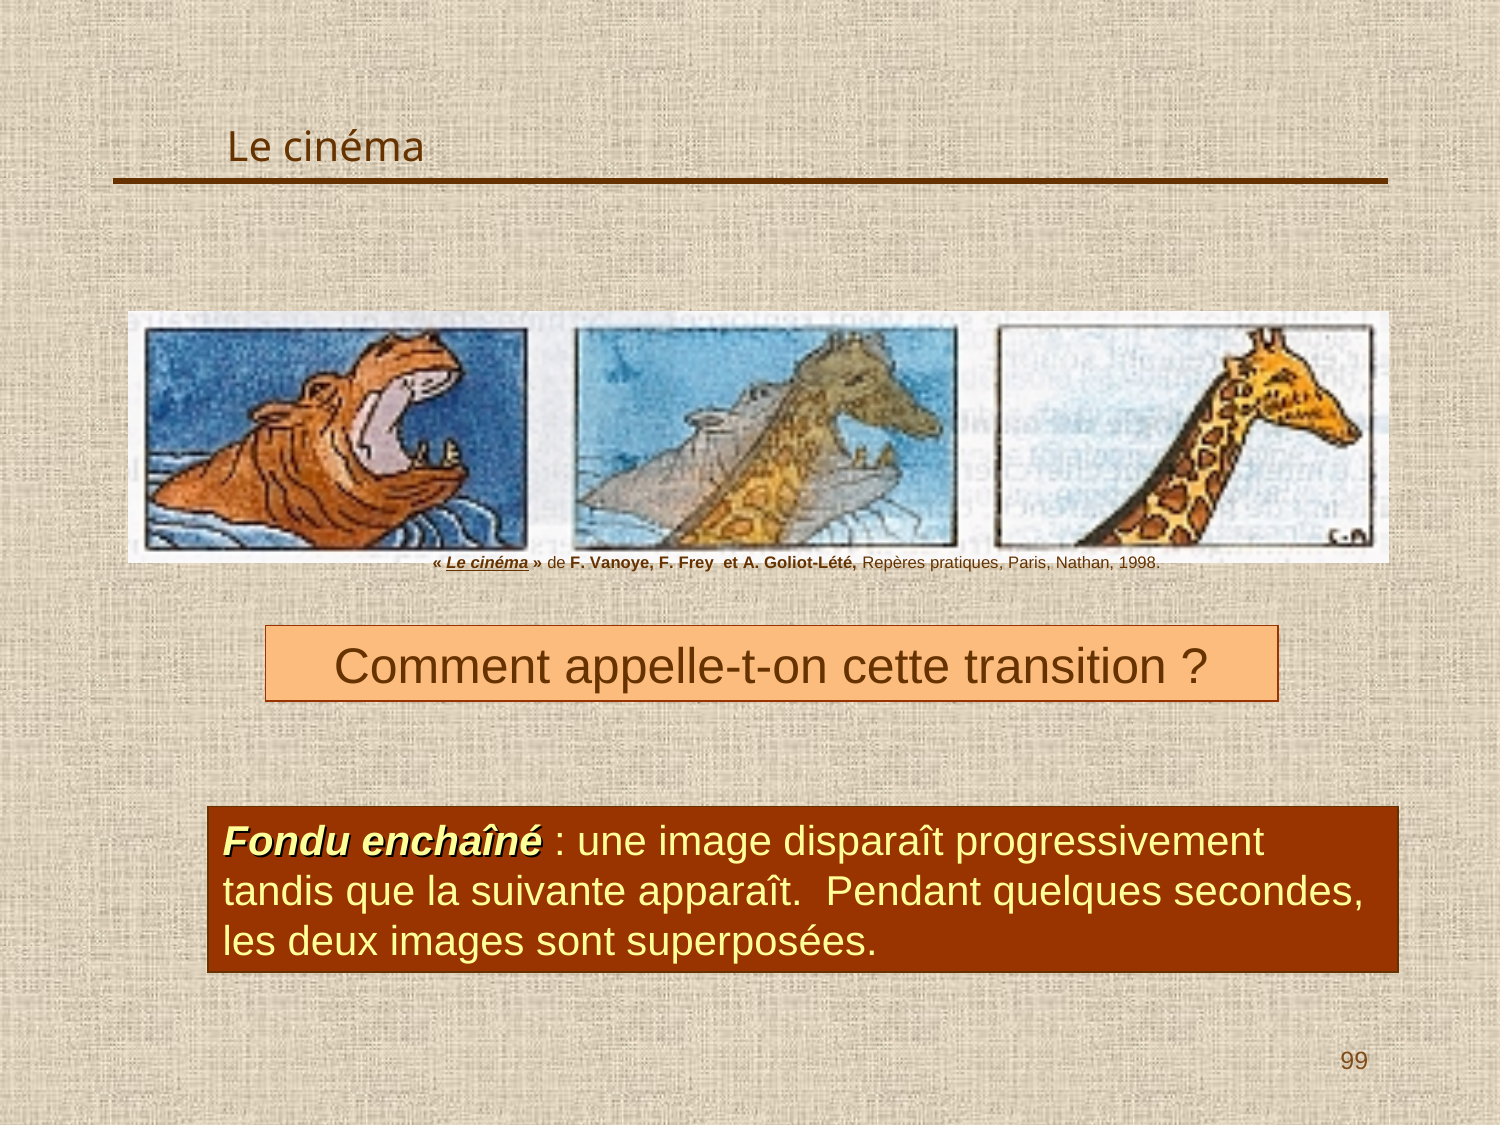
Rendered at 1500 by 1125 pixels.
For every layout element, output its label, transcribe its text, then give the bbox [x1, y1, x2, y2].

text_box « Le cinéma » de F. Vanoye, F. Frey et A. Goliot-Lété, Repères pratiques, Paris, Nathan, 1998. [407, 544, 1187, 581]
text_box Comment appelle-t-on cette transition ? [265, 625, 1278, 701]
text_box Fondu enchaîné : une image disparaît progressivement tandis que la suivante apparaît. Pendant quelques secondes, les deux images sont superposées. [207, 806, 1399, 972]
picture [0, 0, 1500, 1125]
text_box Le cinéma [211, 112, 441, 178]
